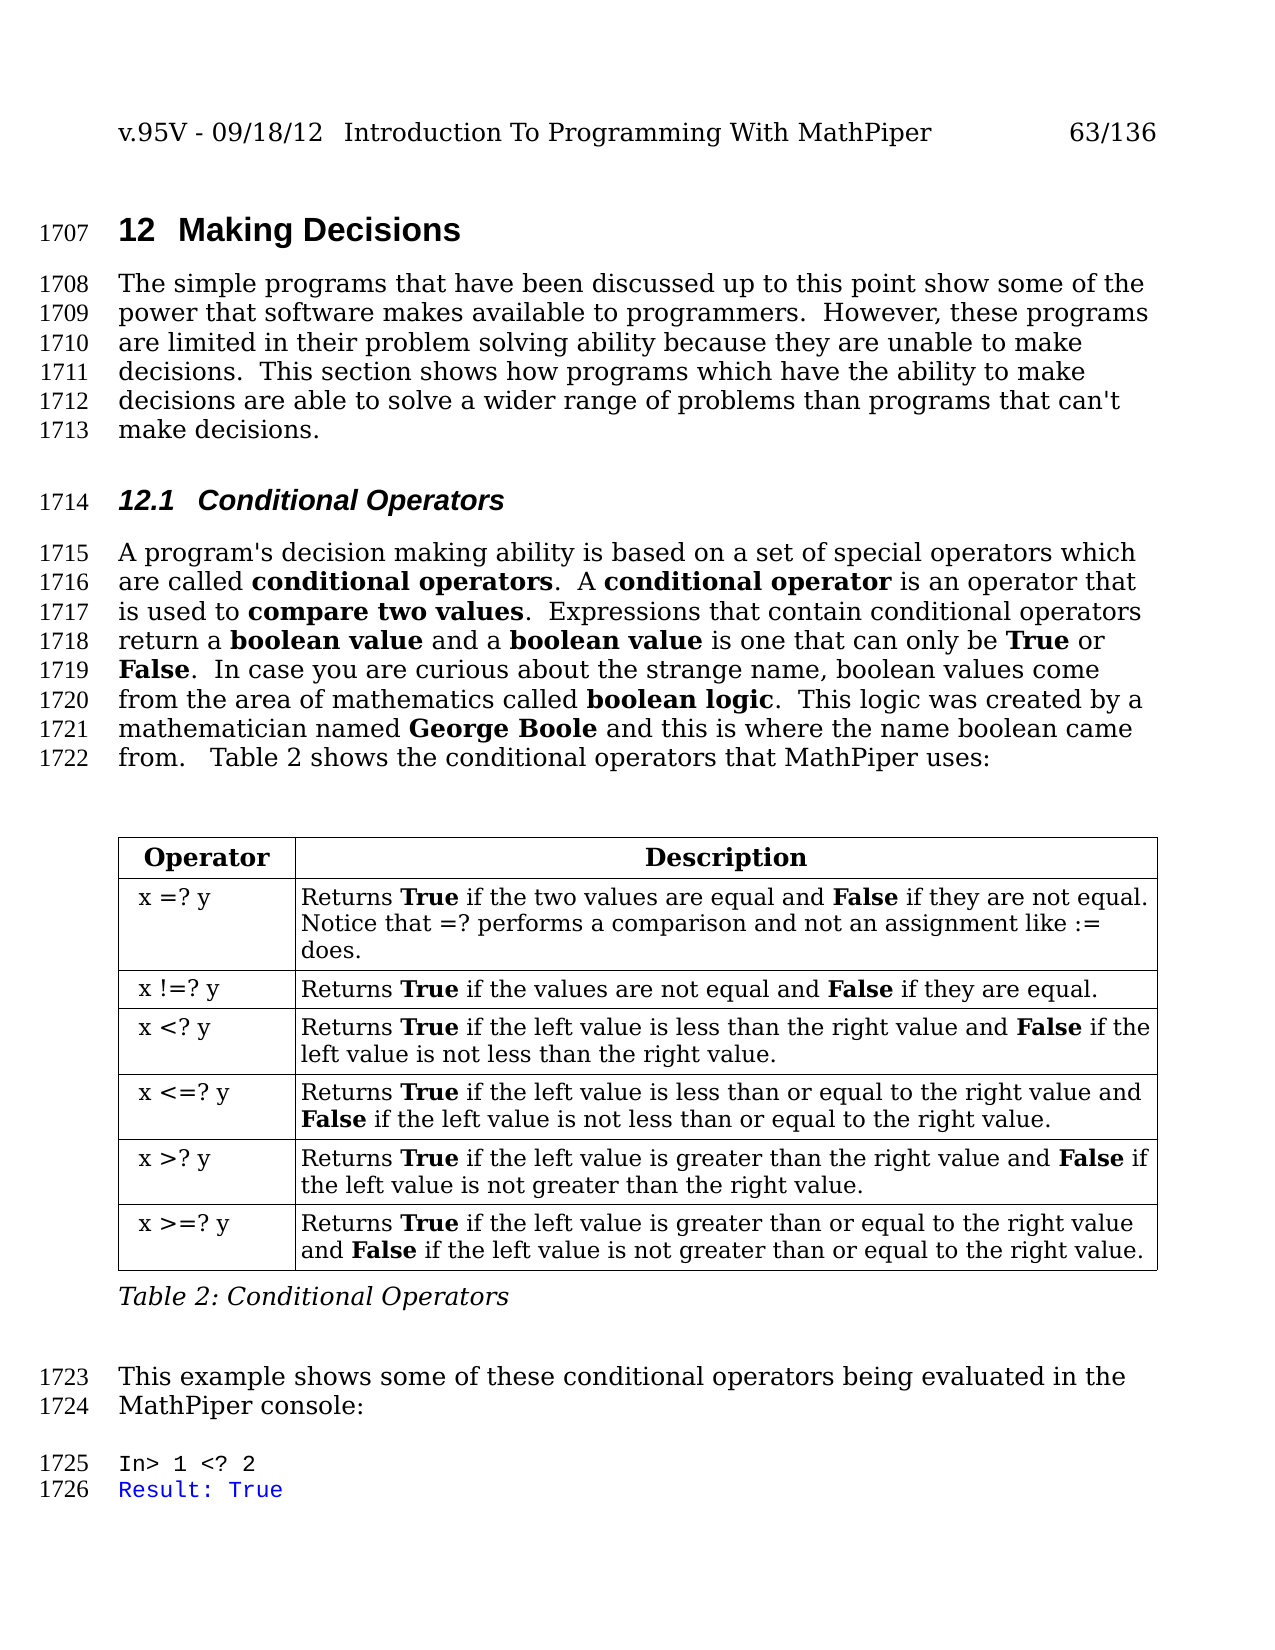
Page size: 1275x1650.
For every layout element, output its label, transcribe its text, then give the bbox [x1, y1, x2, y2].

table_header Operator [119, 838, 295, 878]
text A program's decision making ability is based on a set of special operators which are called conditional operators. A conditional operator is an operator that is used to compare two values. Expressions that contain conditional operators return a boolean value and a boolean value is one that can only be True or False. In case you are curious about the strange name, boolean values come from the area of mathematics called boolean logic. This logic was created by a mathematician named George Boole and this is where the name boolean came from. Table 2 shows the conditional operators that MathPiper uses: [118, 538, 1157, 772]
table_cell x !=? y [119, 971, 295, 1008]
table_cell x >? y [119, 1140, 295, 1204]
table_cell x >=? y [119, 1205, 295, 1270]
table_cell Returns True if the left value is less than the right value and False if the left value is not less than the right value. [296, 1009, 1157, 1073]
subtitle Conditional Operators [118, 483, 1157, 517]
table_header Description [296, 838, 1157, 878]
subtitle Making Decisions [118, 210, 1157, 248]
table_cell Returns True if the left value is less than or equal to the right value and False if the left value is not less than or equal to the right value. [296, 1075, 1157, 1139]
table_cell Returns True if the left value is greater than or equal to the right value and False if the left value is not greater than or equal to the right value. [296, 1205, 1157, 1270]
table_cell x <=? y [119, 1075, 295, 1139]
table_cell Returns True if the left value is greater than the right value and False if the left value is not greater than the right value. [296, 1140, 1157, 1204]
table_cell x <? y [119, 1009, 295, 1073]
table_cell Returns True if the values are not equal and False if they are equal. [296, 971, 1157, 1008]
text Table 2: Conditional Operators [118, 1282, 1157, 1311]
text In> 1 <? 2 [118, 1452, 1157, 1478]
table_cell Returns True if the two values are equal and False if they are not equal. Notice that =? performs a comparison and not an assignment like := does. [296, 879, 1157, 970]
text Result: True [118, 1478, 1157, 1504]
text This example shows some of these conditional operators being evaluated in the MathPiper console: [118, 1362, 1157, 1420]
text The simple programs that have been discussed up to this point show some of the power that software makes available to programmers. However, these programs are limited in their problem solving ability because they are unable to make decisions. This section shows how programs which have the ability to make decisions are able to solve a wider range of problems than programs that can't make decisions. [118, 269, 1157, 444]
table_cell x =? y [119, 879, 295, 970]
